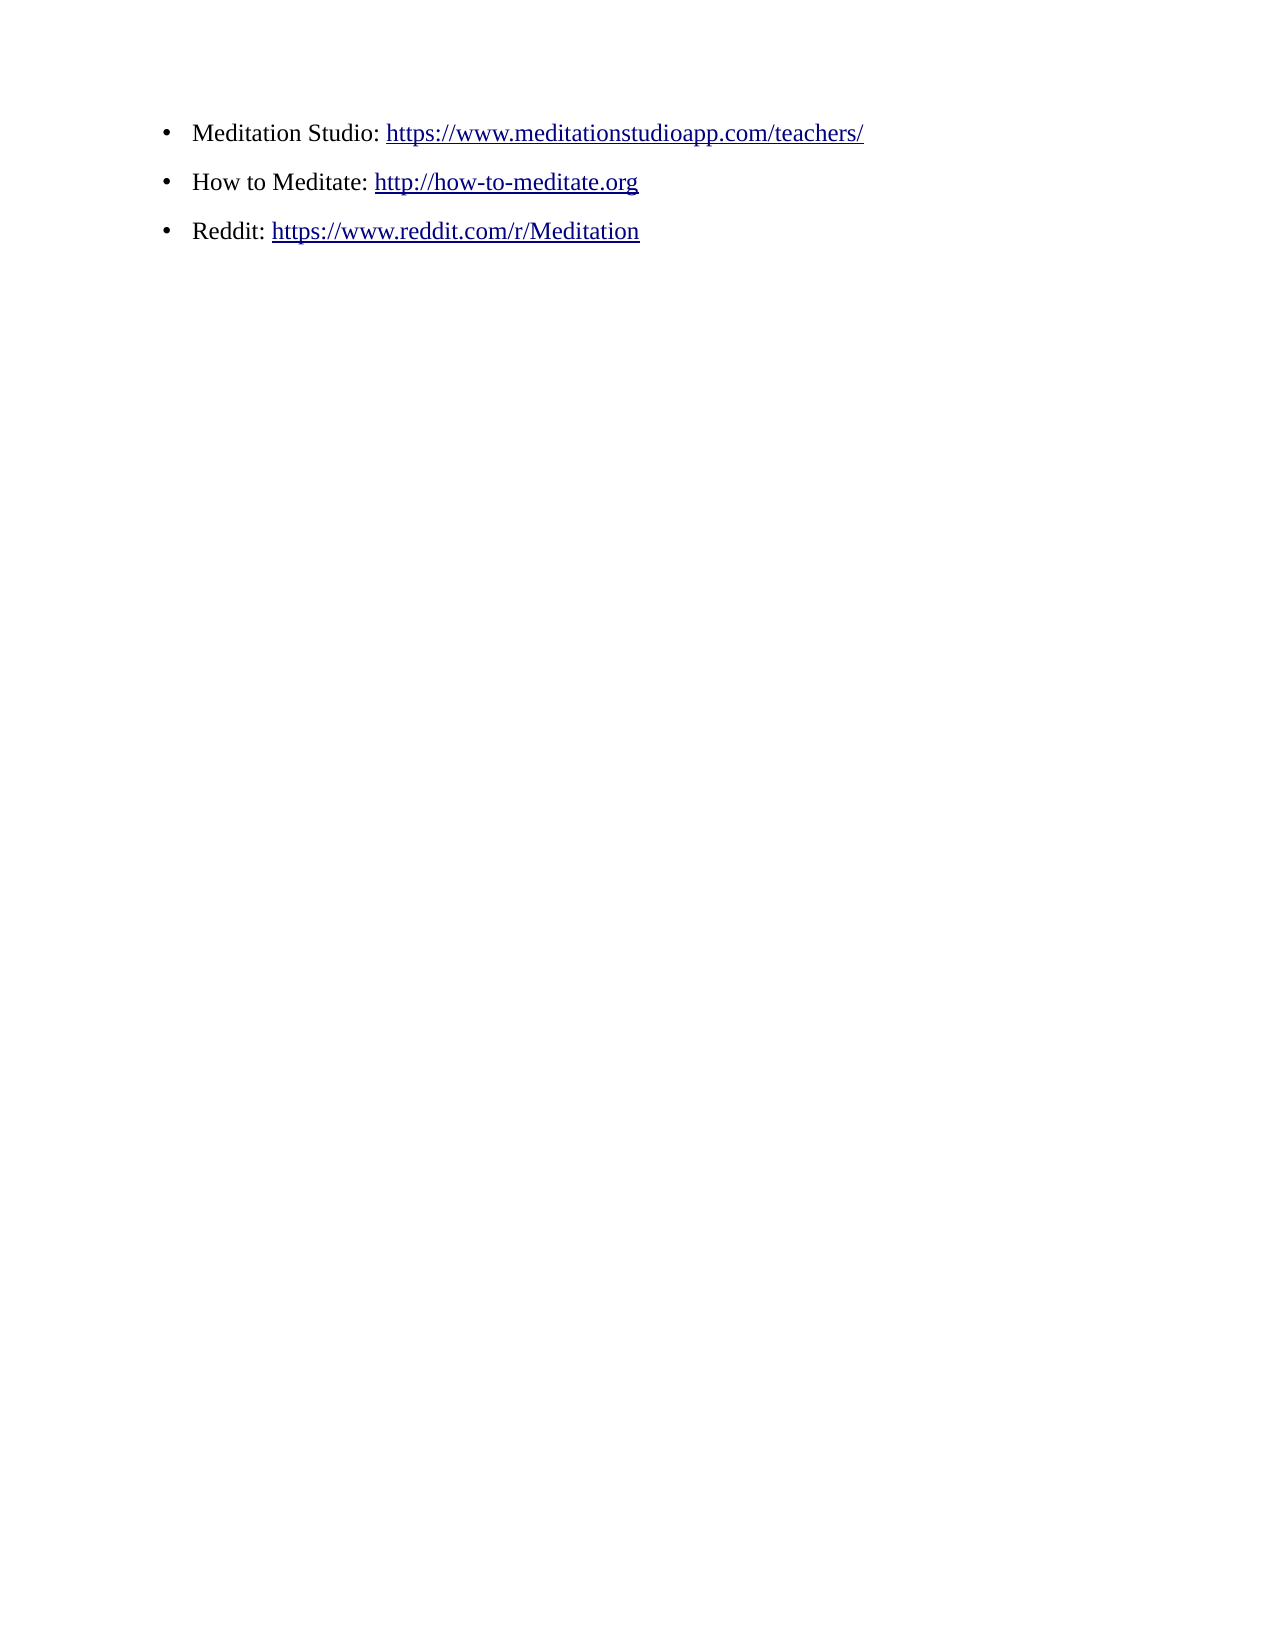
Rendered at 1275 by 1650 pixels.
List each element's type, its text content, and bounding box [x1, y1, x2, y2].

list Meditation Studio: https://www.meditationstudioapp.com/teachers/ [162, 118, 1157, 147]
list Reddit: https://www.reddit.com/r/Meditation [162, 216, 1157, 245]
list How to Meditate: http://how-to-meditate.org [162, 167, 1157, 196]
